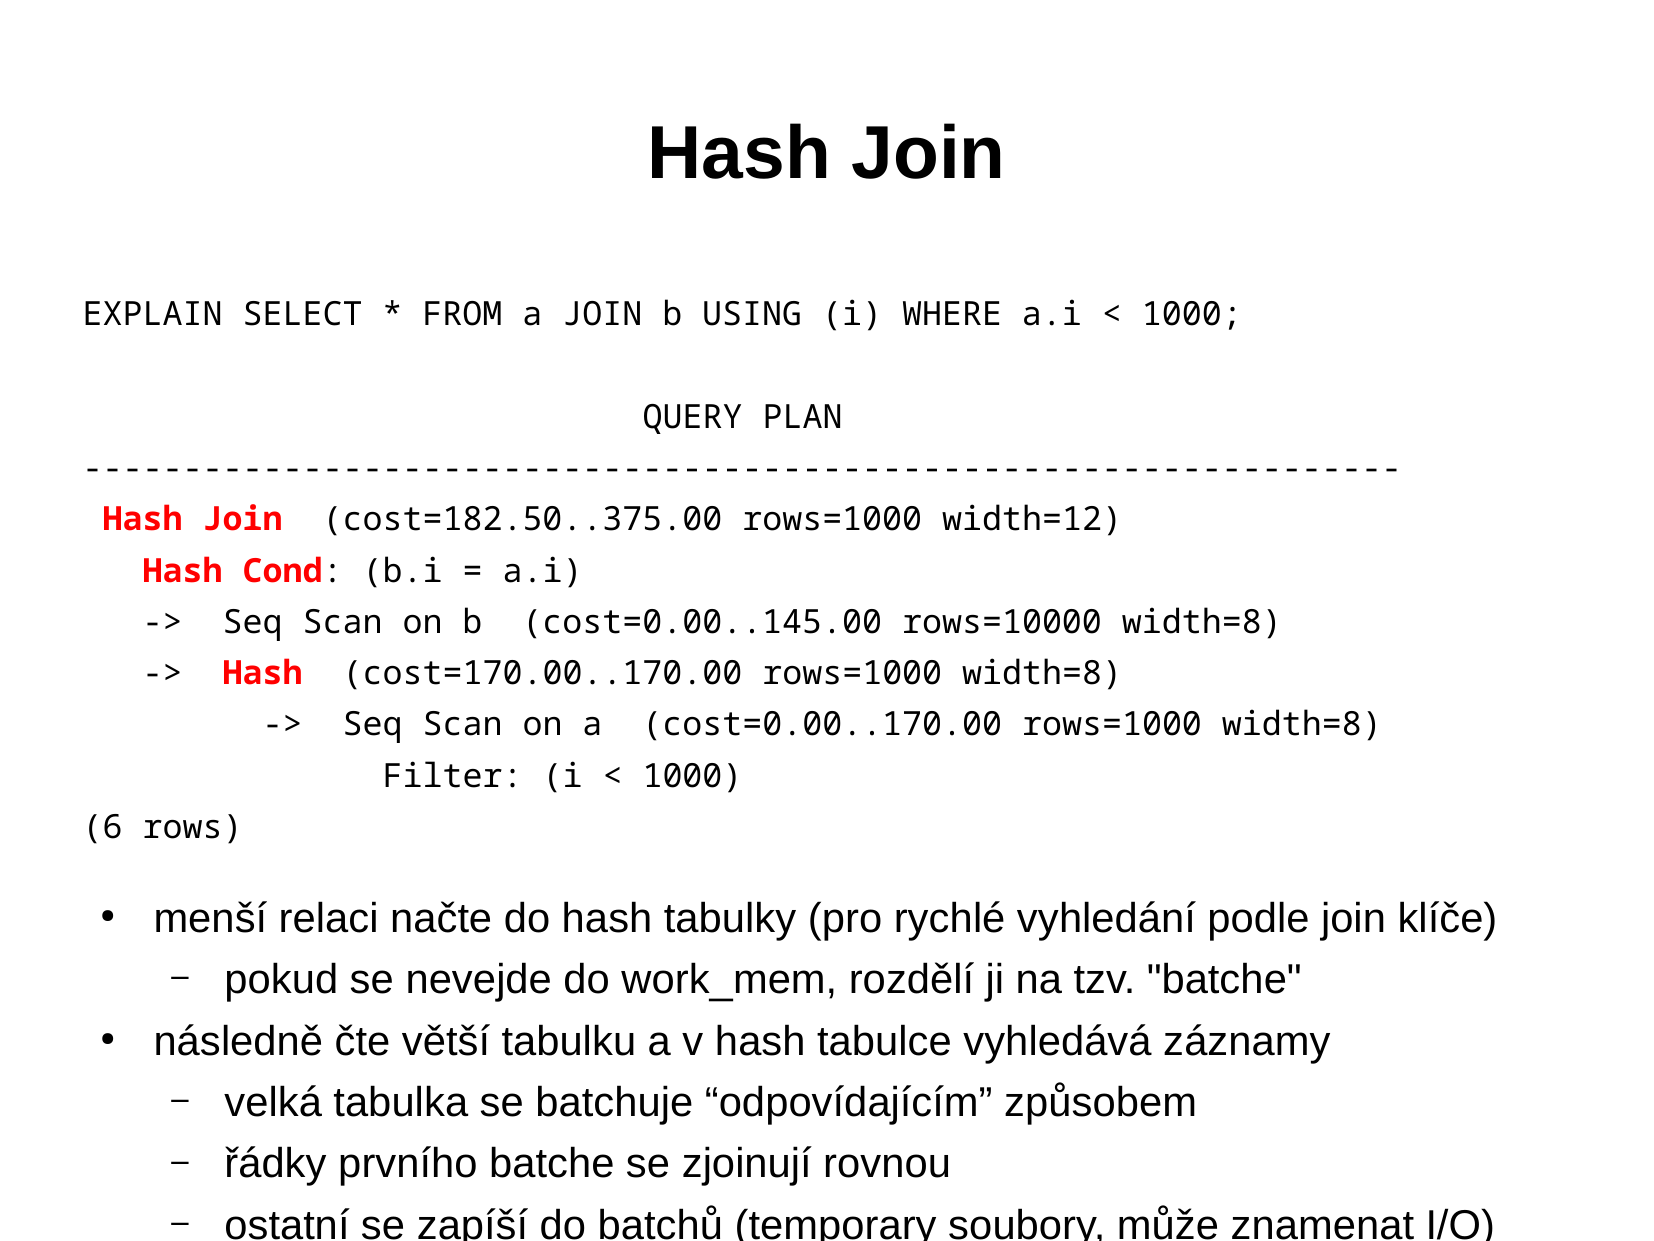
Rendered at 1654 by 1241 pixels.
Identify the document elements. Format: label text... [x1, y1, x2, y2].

list EXPLAIN SELECT * FROM a JOIN b USING (i) WHERE a.i < 1000; QUERY PLAN ------------------------------------------------------------------ Hash Join (cost=182.50..375.00 rows=1000 width=12) Hash Cond: (b.i = a.i) -> Seq Scan on b (cost=0.00..145.00 rows=10000 width=8) -> Hash (cost=170.00..170.00 rows=1000 width=8) -> Seq Scan on a (cost=0.00..170.00 rows=1000 width=8) Filter: (i < 1000) (6 rows) menší relaci načte do hash tabulky (pro rychlé vyhledání podle join klíče) pokud se nevejde do work_mem, rozdělí ji na tzv. "batche" následně čte větší tabulku a v hash tabulce vyhledává záznamy velká tabulka se batchuje “odpovídajícím” způsobem řádky prvního batche se zjoinují rovnou ostatní se zapíší do batchů (temporary soubory, může znamenat I/O) [82, 290, 1538, 1171]
title Hash Join [82, 49, 1571, 257]
